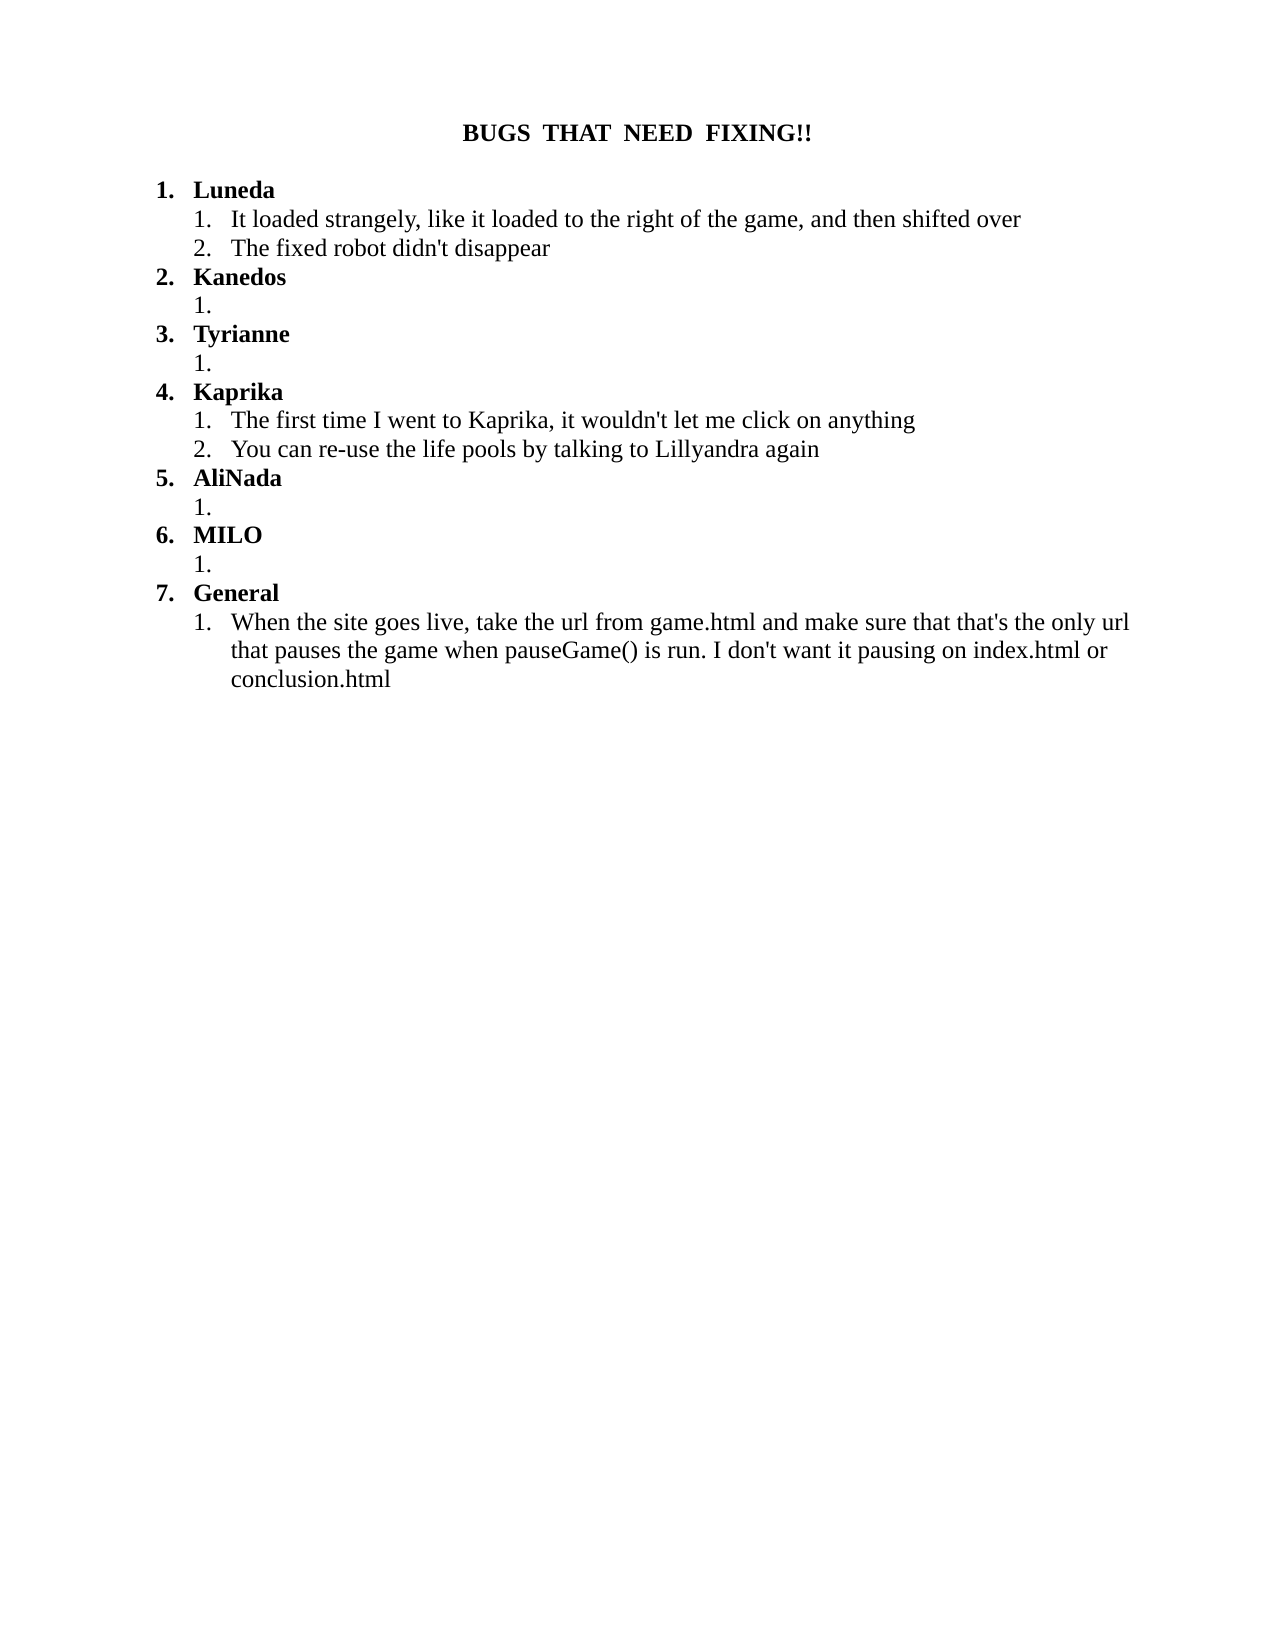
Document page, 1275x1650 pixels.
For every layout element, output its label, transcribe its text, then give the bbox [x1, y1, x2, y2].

text BUGS THAT NEED FIXING!! [118, 118, 1157, 147]
list The fixed robot didn't disappear [193, 233, 1157, 262]
list General [156, 578, 1157, 607]
list When the site goes live, take the url from game.html and make sure that that's the only url that pauses the game when pauseGame() is run. I don't want it pausing on index.html or conclusion.html [193, 607, 1157, 693]
list The first time I went to Kaprika, it wouldn't let me click on anything [193, 406, 1157, 434]
list AliNada [156, 463, 1157, 492]
list Kaprika [156, 377, 1157, 406]
list It loaded strangely, like it loaded to the right of the game, and then shifted over [193, 204, 1157, 233]
list MILO [156, 521, 1157, 549]
list You can re-use the life pools by talking to Lillyandra again [193, 434, 1157, 463]
list Kanedos [156, 262, 1157, 291]
list Luneda [156, 176, 1157, 204]
list Tyrianne [156, 319, 1157, 348]
